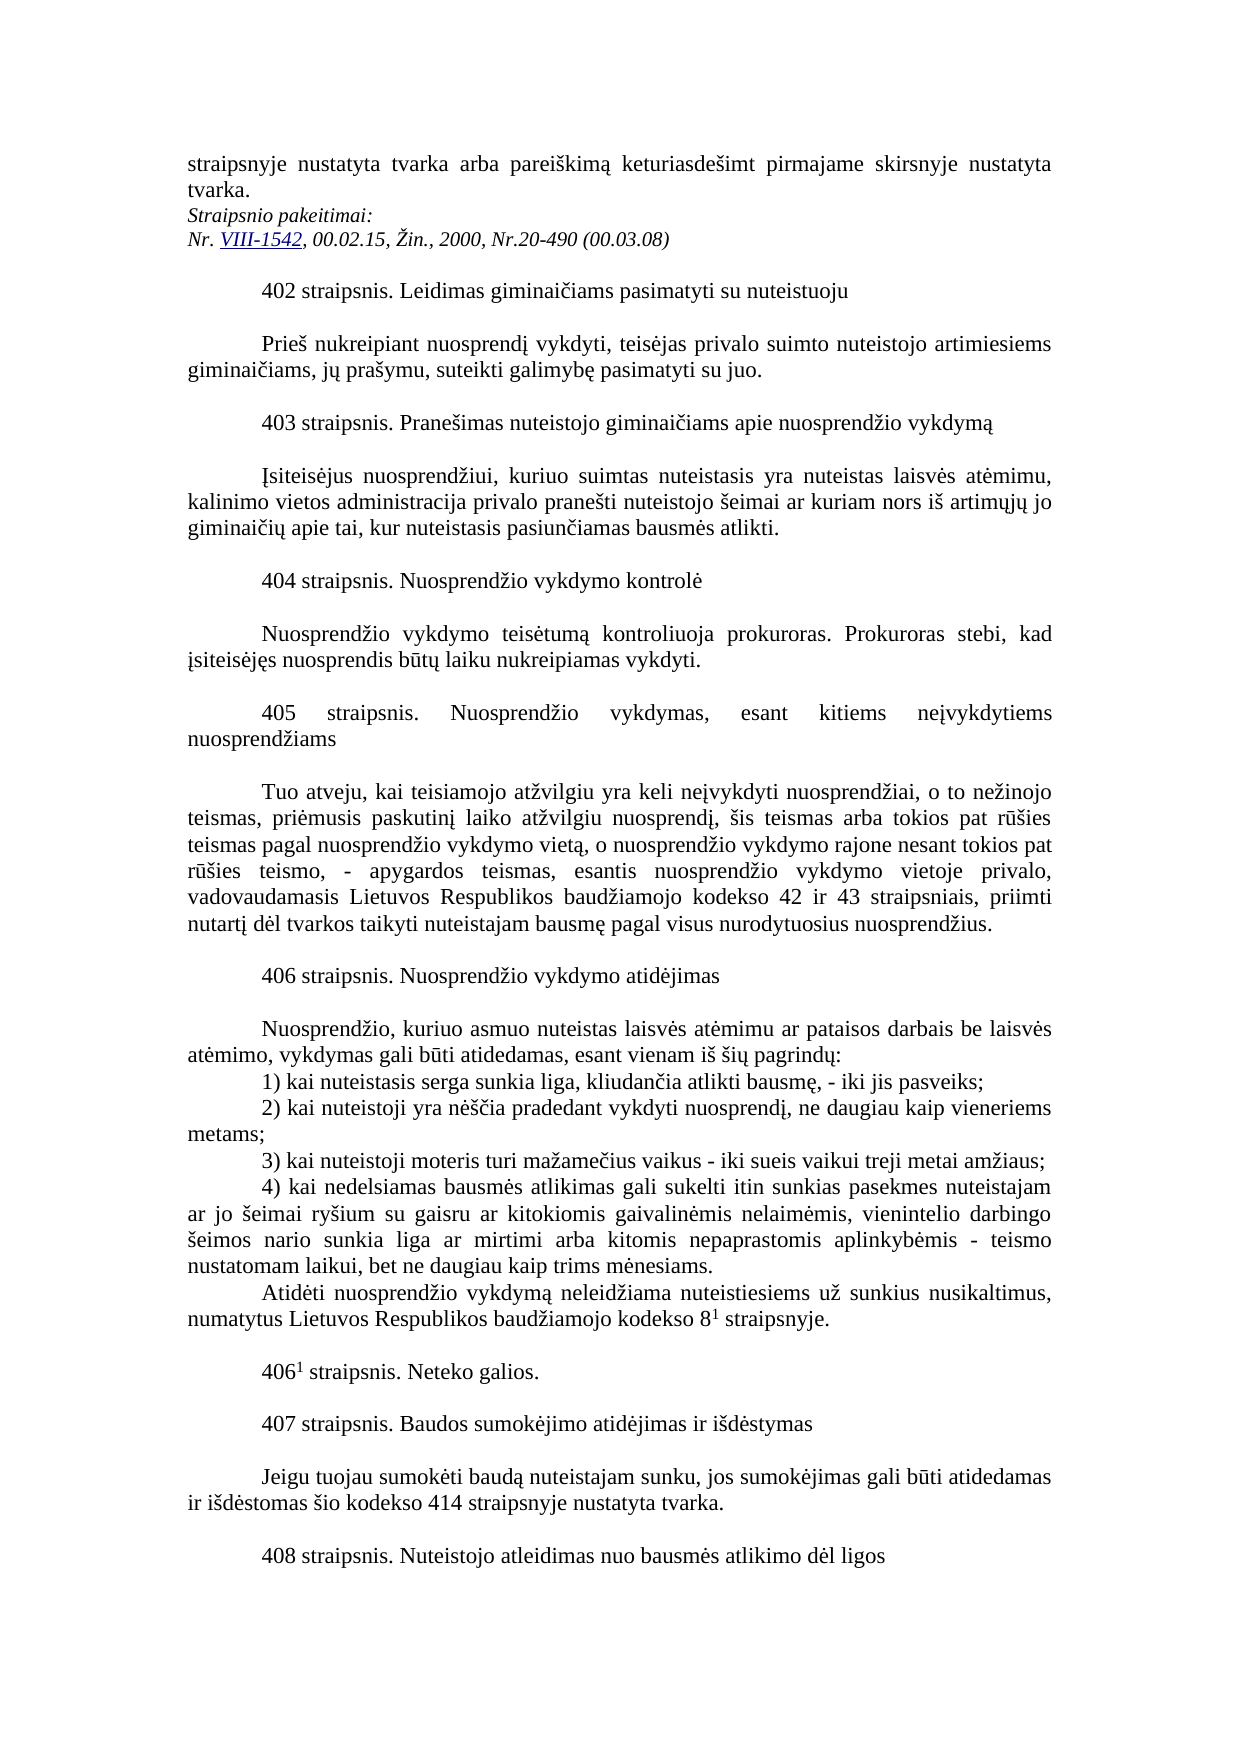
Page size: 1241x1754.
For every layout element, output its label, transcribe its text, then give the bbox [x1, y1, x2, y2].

text 1) kai nuteistasis serga sunkia liga, kliudančia atlikti bausmę, - iki jis pasveiks; [187, 1068, 1053, 1094]
text 3) kai nuteistoji moteris turi mažamečius vaikus - iki sueis vaikui treji metai amžiaus; [187, 1147, 1053, 1173]
text 403 straipsnis. Pranešimas nuteistojo giminaičiams apie nuosprendžio vykdymą [187, 409, 1053, 435]
text Straipsnio pakeitimai: [187, 203, 1053, 227]
text Tuo atveju, kai teisiamojo atžvilgiu yra keli neįvykdyti nuosprendžiai, o to nežinojo teismas, priėmusis paskutinį laiko atžvilgiu nuosprendį, šis teismas arba tokios pat rūšies teismas pagal nuosprendžio vykdymo vietą, o nuosprendžio vykdymo rajone nesant tokios pat rūšies teismo, - apygardos teismas, esantis nuosprendžio vykdymo vietoje privalo, vadovaudamasis Lietuvos Respublikos baudžiamojo kodekso 42 ir 43 straipsniais, priimti nutartį dėl tvarkos taikyti nuteistajam bausmę pagal visus nurodytuosius nuosprendžius. [187, 778, 1053, 936]
text Nr. VIII-1542, 00.02.15, Žin., 2000, Nr.20-490 (00.03.08) [187, 227, 1053, 251]
text Nuosprendžio vykdymo teisėtumą kontroliuoja prokuroras. Prokuroras stebi, kad įsiteisėjęs nuosprendis būtų laiku nukreipiamas vykdyti. [187, 620, 1053, 672]
text 4) kai nedelsiamas bausmės atlikimas gali sukelti itin sunkias pasekmes nuteistajam ar jo šeimai ryšium su gaisru ar kitokiomis gaivalinėmis nelaimėmis, vienintelio darbingo šeimos nario sunkia liga ar mirtimi arba kitomis nepaprastomis aplinkybėmis - teismo nustatomam laikui, bet ne daugiau kaip trims mėnesiams. [187, 1173, 1053, 1279]
text 404 straipsnis. Nuosprendžio vykdymo kontrolė [187, 567, 1053, 593]
text 4061 straipsnis. Neteko galios. [187, 1358, 1053, 1384]
text 405 straipsnis. Nuosprendžio vykdymas, esant kitiems neįvykdytiems nuosprendžiams [187, 699, 1053, 752]
text 407 straipsnis. Baudos sumokėjimo atidėjimas ir išdėstymas [187, 1410, 1053, 1437]
text Jeigu tuojau sumokėti baudą nuteistajam sunku, jos sumokėjimas gali būti atidedamas ir išdėstomas šio kodekso 414 straipsnyje nustatyta tvarka. [187, 1463, 1053, 1516]
text Įsiteisėjus nuosprendžiui, kuriuo suimtas nuteistasis yra nuteistas laisvės atėmimu, kalinimo vietos administracija privalo pranešti nuteistojo šeimai ar kuriam nors iš artimųjų jo giminaičių apie tai, kur nuteistasis pasiunčiamas bausmės atlikti. [187, 462, 1053, 541]
text 406 straipsnis. Nuosprendžio vykdymo atidėjimas [187, 962, 1053, 989]
text Prieš nukreipiant nuosprendį vykdyti, teisėjas privalo suimto nuteistojo artimiesiems giminaičiams, jų prašymu, suteikti galimybę pasimatyti su juo. [187, 330, 1053, 383]
text 2) kai nuteistoji yra nėščia pradedant vykdyti nuosprendį, ne daugiau kaip vieneriems metams; [187, 1094, 1053, 1147]
text straipsnyje nustatyta tvarka arba pareiškimą keturiasdešimt pirmajame skirsnyje nustatyta tvarka. [187, 150, 1053, 203]
text Atidėti nuosprendžio vykdymą neleidžiama nuteistiesiems už sunkius nusikaltimus, numatytus Lietuvos Respublikos baudžiamojo kodekso 81 straipsnyje. [187, 1279, 1053, 1331]
text 402 straipsnis. Leidimas giminaičiams pasimatyti su nuteistuoju [187, 277, 1053, 303]
text Nuosprendžio, kuriuo asmuo nuteistas laisvės atėmimu ar pataisos darbais be laisvės atėmimo, vykdymas gali būti atidedamas, esant vienam iš šių pagrindų: [187, 1015, 1053, 1068]
text 408 straipsnis. Nuteistojo atleidimas nuo bausmės atlikimo dėl ligos [187, 1542, 1053, 1568]
